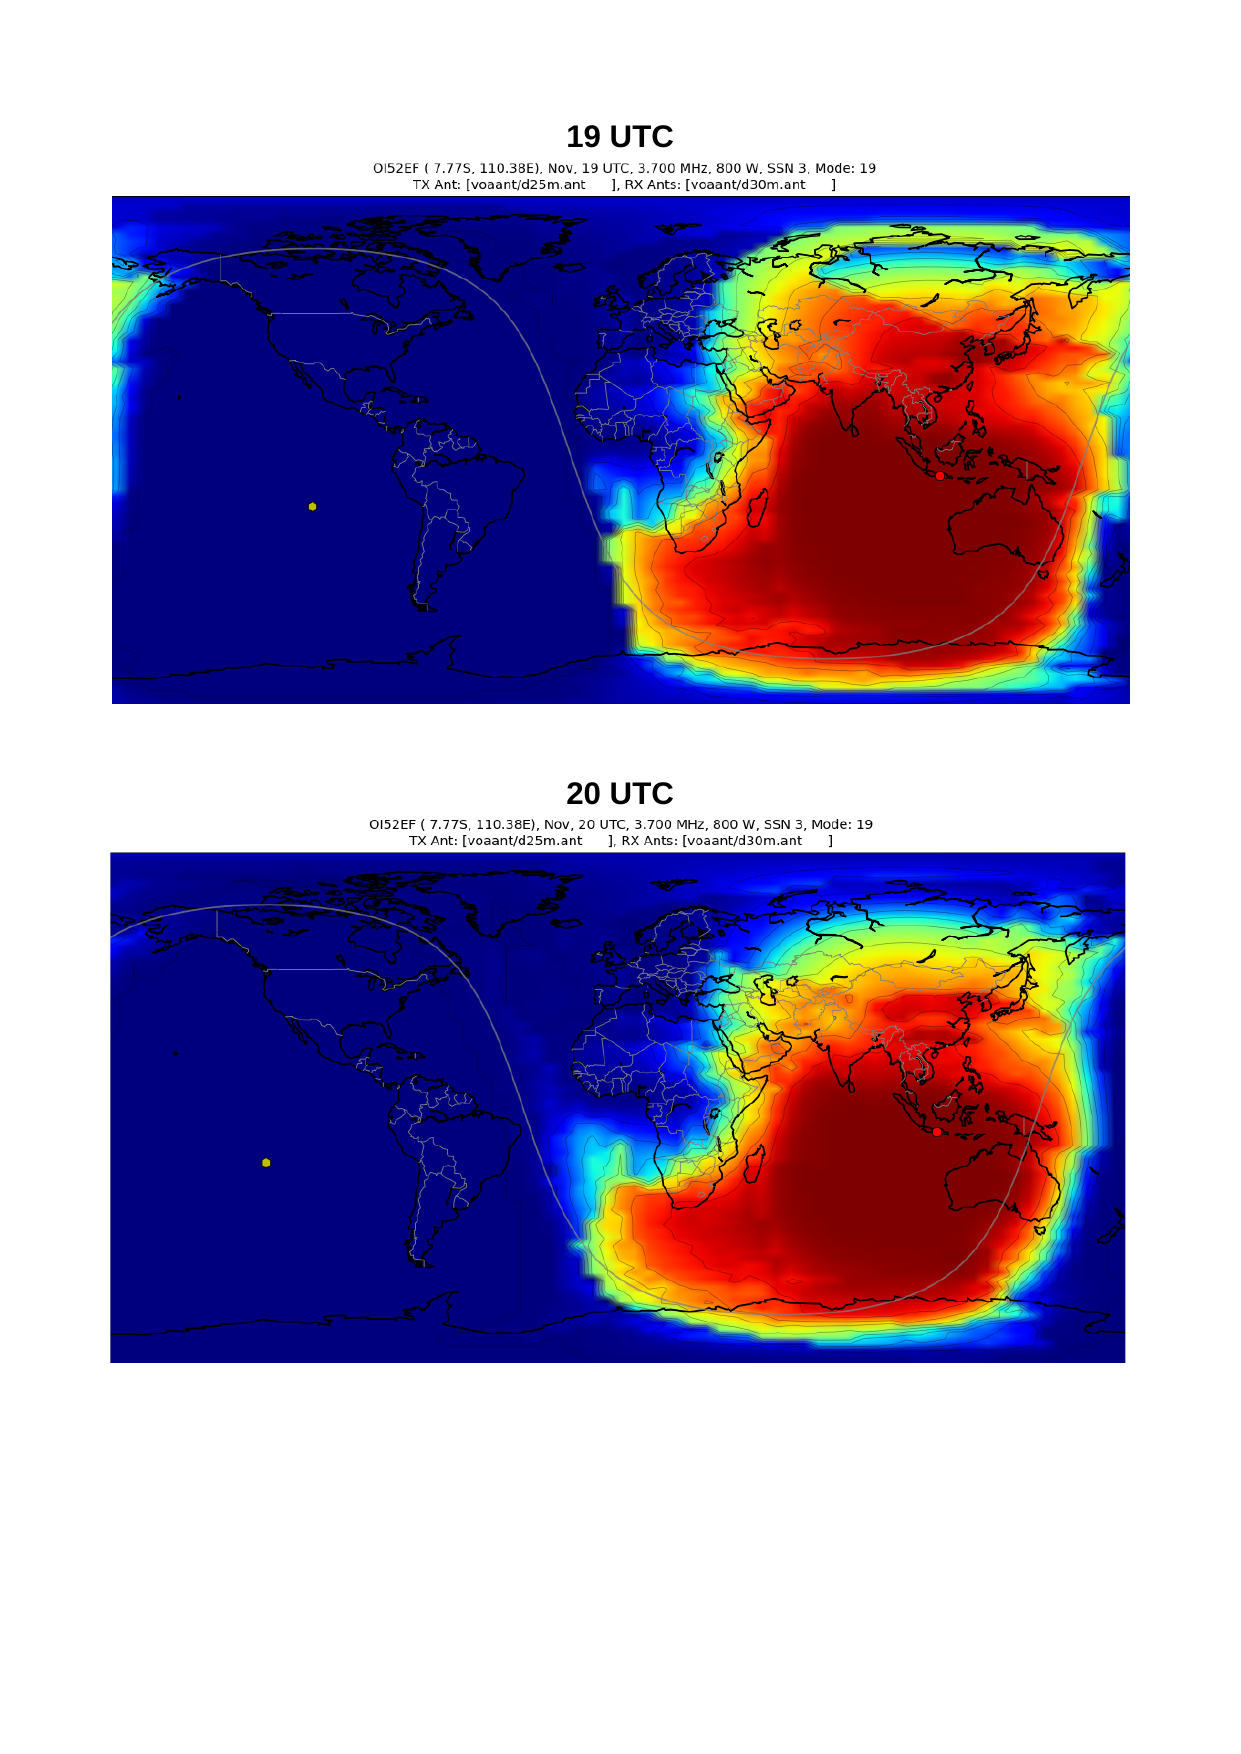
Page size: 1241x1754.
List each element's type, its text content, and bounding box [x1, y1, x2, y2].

picture [110, 811, 1126, 1363]
text 20 UTC [118, 775, 1122, 811]
picture [112, 154, 1130, 704]
text 19 UTC [118, 118, 1122, 154]
